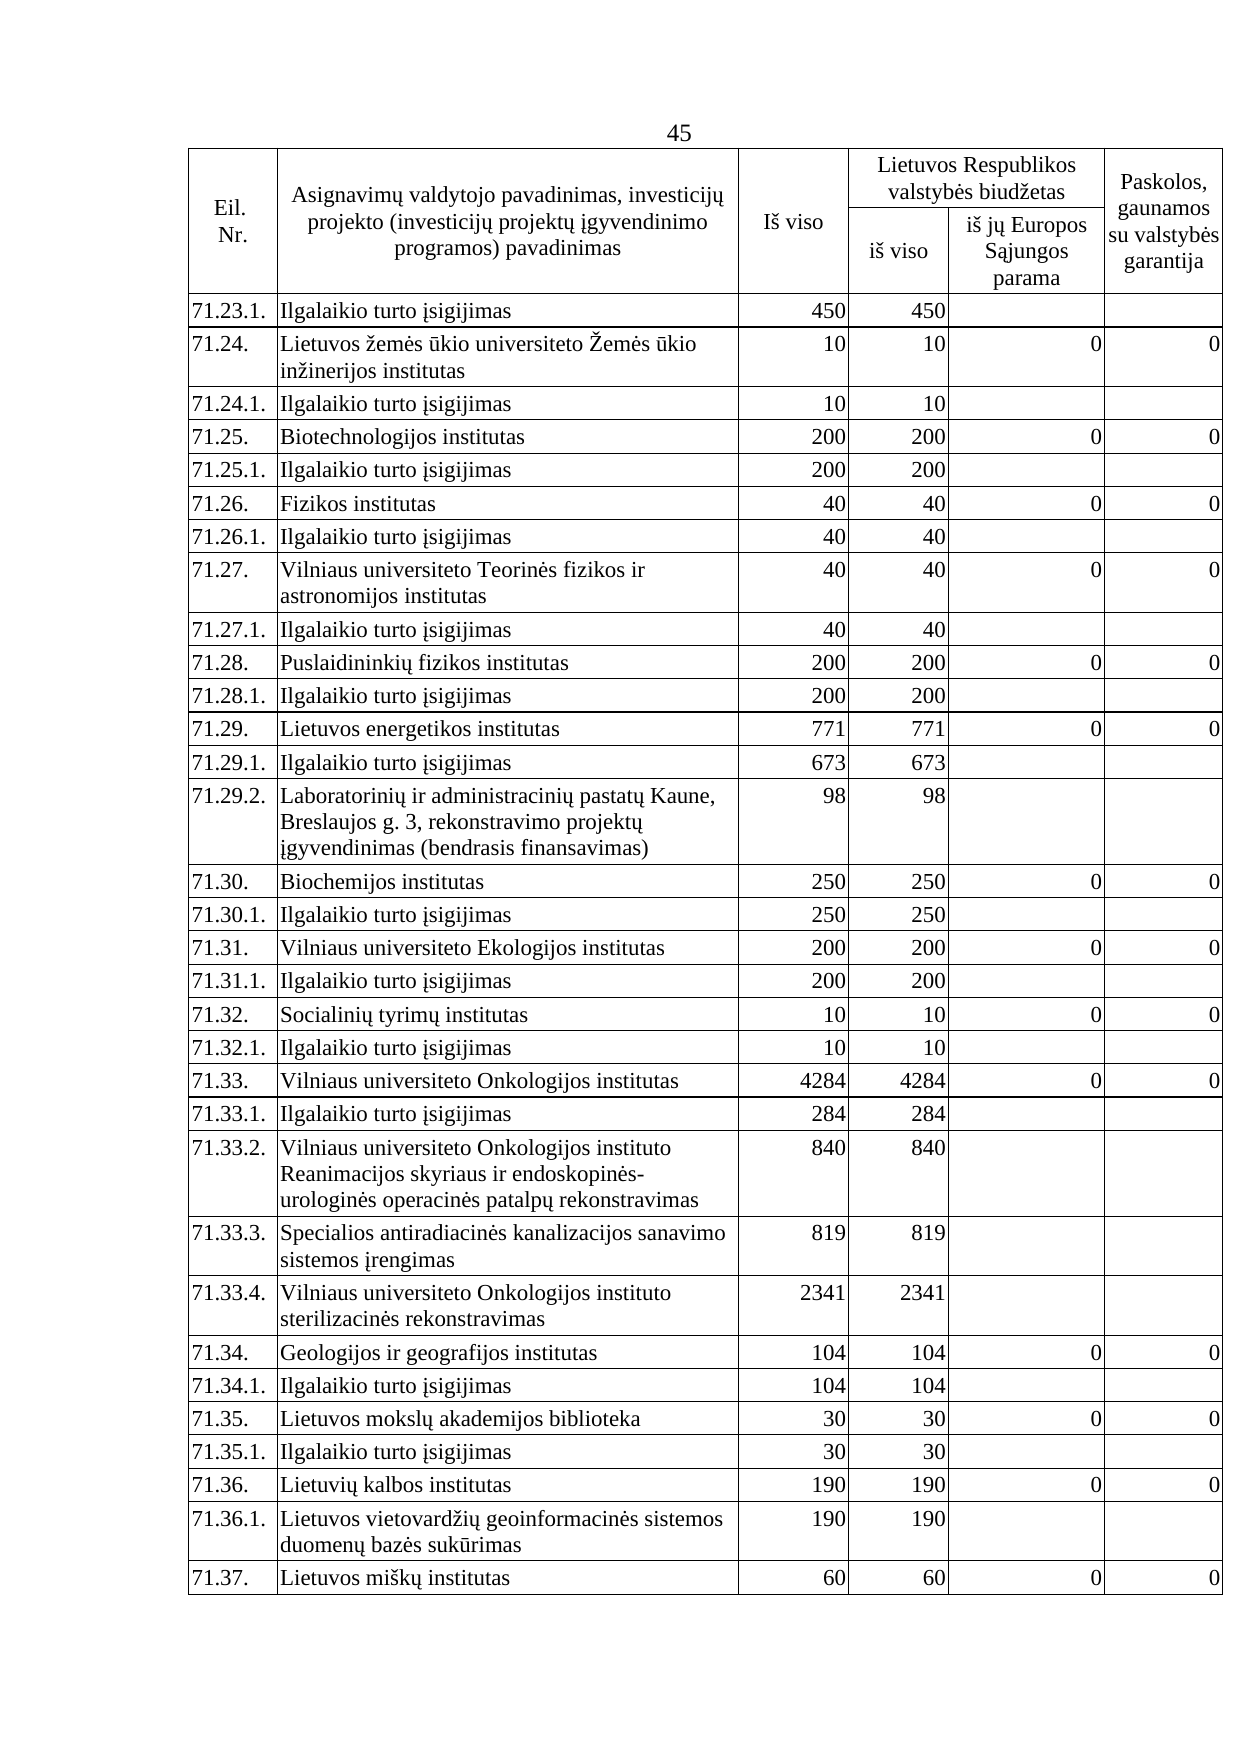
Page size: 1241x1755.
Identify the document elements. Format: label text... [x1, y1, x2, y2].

table_cell 71.27. [189, 553, 277, 612]
table_cell 200 [739, 454, 848, 486]
table_cell Ilgalaikio turto įsigijimas [278, 294, 738, 326]
table_cell Socialinių tyrimų institutas [278, 998, 738, 1030]
table_cell 40 [739, 553, 848, 612]
table_cell 0 [949, 420, 1104, 452]
table_cell 71.34. [189, 1336, 277, 1368]
table_cell 30 [849, 1435, 948, 1468]
table_cell 0 [949, 328, 1104, 386]
table_cell 71.33.3. [189, 1217, 277, 1275]
table_cell [949, 520, 1104, 552]
table_cell 71.33.2. [189, 1131, 277, 1216]
table_cell 840 [849, 1131, 948, 1216]
table_cell 0 [949, 1402, 1104, 1434]
table_cell [1105, 1217, 1222, 1275]
table_cell iš viso [849, 208, 948, 293]
table_cell 200 [739, 679, 848, 711]
table_cell 450 [849, 294, 948, 326]
table_cell 71.28. [189, 646, 277, 678]
table_cell 40 [739, 613, 848, 645]
table_cell Lietuvos energetikos institutas [278, 713, 738, 744]
table_cell 71.26.1. [189, 520, 277, 552]
table_cell 190 [739, 1502, 848, 1560]
table_cell 0 [949, 713, 1104, 744]
table_cell Ilgalaikio turto įsigijimas [278, 613, 738, 645]
table_cell [949, 1098, 1104, 1129]
table_cell 30 [849, 1402, 948, 1434]
table_cell 0 [949, 998, 1104, 1030]
table_cell 250 [739, 865, 848, 897]
table_cell 71.30.1. [189, 898, 277, 930]
table_cell 190 [849, 1502, 948, 1560]
table_cell 0 [949, 646, 1104, 678]
table_cell 60 [849, 1561, 948, 1594]
table_cell 98 [849, 779, 948, 864]
table_cell 771 [739, 713, 848, 744]
table_cell 284 [849, 1098, 948, 1129]
table_cell 200 [739, 965, 848, 997]
table_cell 104 [849, 1369, 948, 1401]
table_cell 10 [739, 328, 848, 386]
table_cell 0 [1105, 420, 1222, 452]
table_cell Lietuvos vietovardžių geoinformacinės sistemos duomenų bazės sukūrimas [278, 1502, 738, 1560]
table_header Eil. Nr. [189, 149, 277, 293]
table_cell [949, 965, 1104, 997]
table_cell [1105, 1098, 1222, 1129]
table_cell [1105, 1435, 1222, 1468]
table_cell 0 [1105, 646, 1222, 678]
table_cell 4284 [739, 1064, 848, 1096]
table_cell [949, 1031, 1104, 1063]
table_cell 71.34.1. [189, 1369, 277, 1401]
table_cell 104 [739, 1336, 848, 1368]
table_cell 0 [1105, 1469, 1222, 1501]
table_cell 71.33.4. [189, 1276, 277, 1335]
table_cell 40 [849, 487, 948, 519]
table_cell 98 [739, 779, 848, 864]
table_cell 71.30. [189, 865, 277, 897]
table_cell 71.37. [189, 1561, 277, 1594]
table_cell Vilniaus universiteto Onkologijos institutas [278, 1064, 738, 1096]
table_cell Ilgalaikio turto įsigijimas [278, 898, 738, 930]
table_cell [949, 1369, 1104, 1401]
table_cell 71.35. [189, 1402, 277, 1434]
table_cell Ilgalaikio turto įsigijimas [278, 1435, 738, 1468]
table_cell 30 [739, 1402, 848, 1434]
table_cell 190 [849, 1469, 948, 1501]
table_cell 0 [1105, 931, 1222, 963]
table_cell 10 [739, 1031, 848, 1063]
table_cell Ilgalaikio turto įsigijimas [278, 746, 738, 778]
table_cell 0 [949, 865, 1104, 897]
table_cell 71.29. [189, 713, 277, 744]
table_cell 10 [849, 387, 948, 419]
table_cell 819 [739, 1217, 848, 1275]
table_cell [1105, 1276, 1222, 1335]
table_cell [1105, 294, 1222, 326]
table_cell Ilgalaikio turto įsigijimas [278, 520, 738, 552]
table_cell Vilniaus universiteto Teorinės fizikos ir astronomijos institutas [278, 553, 738, 612]
table_cell [949, 1276, 1104, 1335]
table_cell 71.25. [189, 420, 277, 452]
table_cell 200 [849, 965, 948, 997]
table_cell [1105, 1369, 1222, 1401]
table_cell 0 [1105, 553, 1222, 612]
table_cell 200 [849, 454, 948, 486]
table_cell Ilgalaikio turto įsigijimas [278, 1369, 738, 1401]
table_cell 284 [739, 1098, 848, 1129]
table_cell [1105, 613, 1222, 645]
table_cell 71.36. [189, 1469, 277, 1501]
table_cell [1105, 387, 1222, 419]
table_cell iš jų Europos Sąjungos parama [949, 208, 1104, 293]
table_cell 2341 [849, 1276, 948, 1335]
table_cell Biotechnologijos institutas [278, 420, 738, 452]
table_cell [949, 779, 1104, 864]
table_cell Ilgalaikio turto įsigijimas [278, 679, 738, 711]
table_cell 673 [739, 746, 848, 778]
table_cell Ilgalaikio turto įsigijimas [278, 454, 738, 486]
table_cell 450 [739, 294, 848, 326]
table_cell 0 [1105, 713, 1222, 744]
table_cell [949, 898, 1104, 930]
table_cell Specialios antiradiacinės kanalizacijos sanavimo sistemos įrengimas [278, 1217, 738, 1275]
table_cell Vilniaus universiteto Onkologijos instituto sterilizacinės rekonstravimas [278, 1276, 738, 1335]
table_cell 4284 [849, 1064, 948, 1096]
table_cell [1105, 965, 1222, 997]
table_cell [1105, 454, 1222, 486]
table_cell 60 [739, 1561, 848, 1594]
table_cell 0 [949, 487, 1104, 519]
table_cell 190 [739, 1469, 848, 1501]
table_cell Puslaidininkių fizikos institutas [278, 646, 738, 678]
table_cell 71.27.1. [189, 613, 277, 645]
table_cell 0 [1105, 328, 1222, 386]
table_cell 71.36.1. [189, 1502, 277, 1560]
table_cell 200 [849, 679, 948, 711]
table_cell 0 [949, 1064, 1104, 1096]
table_cell [949, 1131, 1104, 1216]
table_cell 10 [849, 998, 948, 1030]
table_cell 71.23.1. [189, 294, 277, 326]
table_cell 250 [849, 898, 948, 930]
table_header Paskolos, gaunamos su valstybės garantija [1105, 149, 1222, 293]
table_cell 71.24.1. [189, 387, 277, 419]
table_cell [949, 387, 1104, 419]
table_cell 71.32. [189, 998, 277, 1030]
table_cell [1105, 1131, 1222, 1216]
table_cell [949, 679, 1104, 711]
table_cell [1105, 1502, 1222, 1560]
table_cell Lietuvos žemės ūkio universiteto Žemės ūkio inžinerijos institutas [278, 328, 738, 386]
table_cell [1105, 679, 1222, 711]
table_cell 40 [849, 553, 948, 612]
table_cell 40 [849, 520, 948, 552]
table_cell 0 [1105, 1402, 1222, 1434]
table_cell 71.31.1. [189, 965, 277, 997]
table_cell 104 [739, 1369, 848, 1401]
table_cell Laboratorinių ir administracinių pastatų Kaune, Breslaujos g. 3, rekonstravimo projektų įgyvendinimas (bendrasis finansavimas) [278, 779, 738, 864]
table_cell 200 [739, 420, 848, 452]
table_cell 40 [739, 520, 848, 552]
table_cell 0 [1105, 1064, 1222, 1096]
table_cell 10 [849, 1031, 948, 1063]
table_header Lietuvos Respublikos valstybės biudžetas [849, 149, 1104, 207]
table_cell Biochemijos institutas [278, 865, 738, 897]
table_cell 0 [949, 553, 1104, 612]
table_cell Lietuvos miškų institutas [278, 1561, 738, 1594]
table_cell 71.33. [189, 1064, 277, 1096]
table_cell [949, 1502, 1104, 1560]
table_cell 0 [949, 1336, 1104, 1368]
table_cell 200 [849, 646, 948, 678]
table_cell 10 [739, 998, 848, 1030]
table_cell 71.25.1. [189, 454, 277, 486]
table_cell 0 [1105, 865, 1222, 897]
table_cell [1105, 520, 1222, 552]
table_cell 200 [739, 646, 848, 678]
table_cell 0 [1105, 998, 1222, 1030]
table_cell 200 [849, 931, 948, 963]
table_cell Ilgalaikio turto įsigijimas [278, 387, 738, 419]
table_cell 71.32.1. [189, 1031, 277, 1063]
table_cell 71.28.1. [189, 679, 277, 711]
table_cell 840 [739, 1131, 848, 1216]
table_cell 250 [849, 865, 948, 897]
table_cell [949, 613, 1104, 645]
table_cell [949, 454, 1104, 486]
table_cell [949, 746, 1104, 778]
table_cell Lietuvių kalbos institutas [278, 1469, 738, 1501]
table_cell 10 [739, 387, 848, 419]
table_cell 71.31. [189, 931, 277, 963]
table_cell Fizikos institutas [278, 487, 738, 519]
table_cell 0 [949, 931, 1104, 963]
table_cell 104 [849, 1336, 948, 1368]
table_cell [1105, 898, 1222, 930]
table_cell 71.26. [189, 487, 277, 519]
table_cell Geologijos ir geografijos institutas [278, 1336, 738, 1368]
table_cell 30 [739, 1435, 848, 1468]
table_cell Ilgalaikio turto įsigijimas [278, 1098, 738, 1129]
table_cell [1105, 779, 1222, 864]
table_cell 71.33.1. [189, 1098, 277, 1129]
table_cell [949, 294, 1104, 326]
table_cell 250 [739, 898, 848, 930]
table_cell 40 [849, 613, 948, 645]
table_cell 0 [1105, 487, 1222, 519]
table_cell [949, 1217, 1104, 1275]
table_cell 10 [849, 328, 948, 386]
table_cell 200 [849, 420, 948, 452]
table_cell [1105, 1031, 1222, 1063]
table_cell Ilgalaikio turto įsigijimas [278, 1031, 738, 1063]
table_cell 0 [949, 1561, 1104, 1594]
table_cell [949, 1435, 1104, 1468]
table_cell 71.29.2. [189, 779, 277, 864]
table_cell 0 [949, 1469, 1104, 1501]
table_cell 200 [739, 931, 848, 963]
table_cell Vilniaus universiteto Onkologijos instituto Reanimacijos skyriaus ir endoskopinės-urologinės operacinės patalpų rekonstravimas [278, 1131, 738, 1216]
table_cell Lietuvos mokslų akademijos biblioteka [278, 1402, 738, 1434]
table_header Iš viso [739, 149, 848, 293]
table_cell 771 [849, 713, 948, 744]
table_cell 0 [1105, 1336, 1222, 1368]
table_cell 71.35.1. [189, 1435, 277, 1468]
table_cell Vilniaus universiteto Ekologijos institutas [278, 931, 738, 963]
table_header Asignavimų valdytojo pavadinimas, investicijų projekto (investicijų projektų įgyvendinimo programos) pavadinimas [278, 149, 738, 293]
table_cell 673 [849, 746, 948, 778]
table_cell 40 [739, 487, 848, 519]
table_cell Ilgalaikio turto įsigijimas [278, 965, 738, 997]
table_cell 71.29.1. [189, 746, 277, 778]
table_cell [1105, 746, 1222, 778]
table_cell 819 [849, 1217, 948, 1275]
table_cell 0 [1105, 1561, 1222, 1594]
table_cell 71.24. [189, 328, 277, 386]
table_cell 2341 [739, 1276, 848, 1335]
